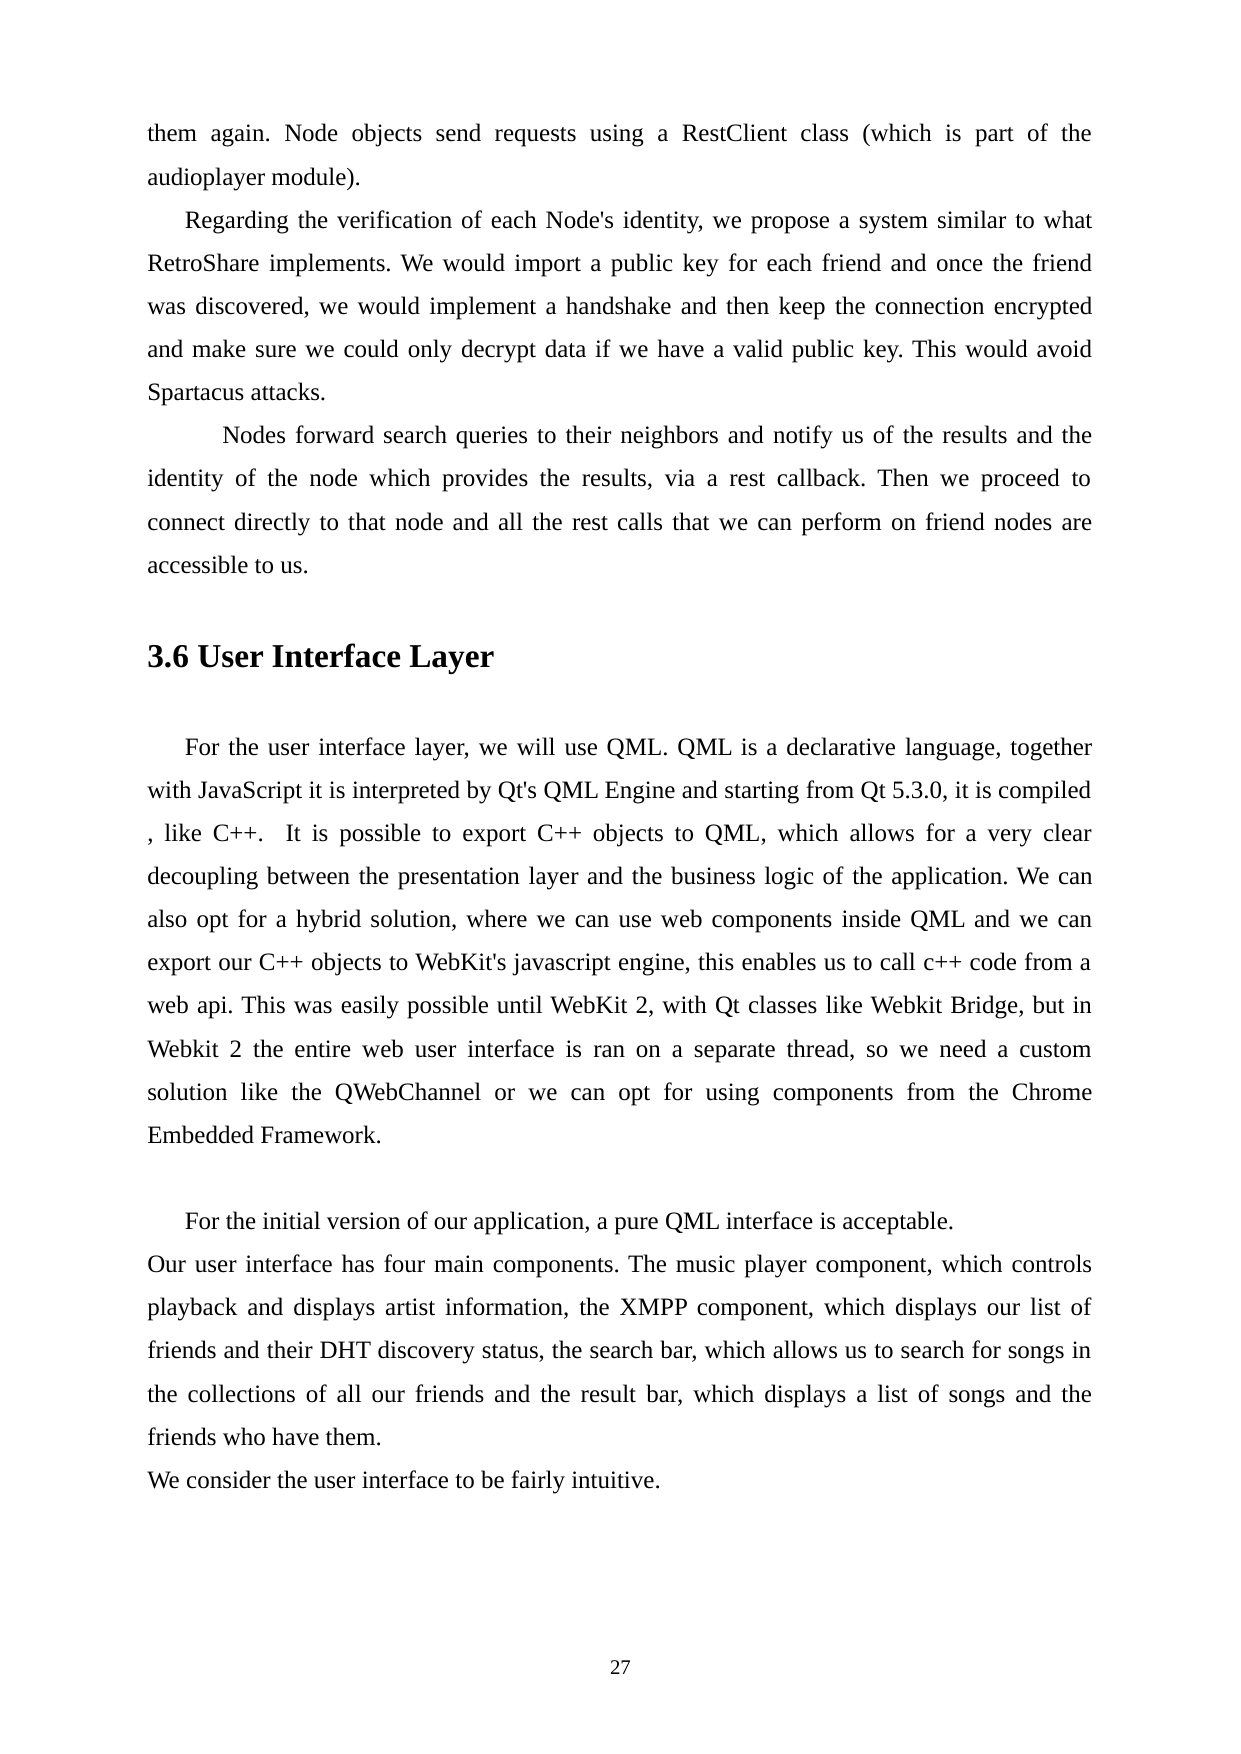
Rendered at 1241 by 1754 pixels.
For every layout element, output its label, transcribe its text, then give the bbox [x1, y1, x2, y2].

subtitle 3.6 User Interface Layer [147, 636, 1093, 674]
text them again. Node objects send requests using a RestClient class (which is part of the audioplayer module). [147, 118, 1093, 190]
text Our user interface has four main components. The music player component, which controls playback and displays artist information, the XMPP component, which displays our list of friends and their DHT discovery status, the search bar, which allows us to search for songs in the collections of all our friends and the result bar, which displays a list of songs and the friends who have them. [147, 1249, 1093, 1451]
text Regarding the verification of each Node's identity, we propose a system similar to what RetroShare implements. We would import a public key for each friend and once the friend was discovered, we would implement a handshake and then keep the connection encrypted and make sure we could only decrypt data if we have a valid public key. This would avoid Spartacus attacks. [147, 205, 1093, 406]
text Nodes forward search queries to their neighbors and notify us of the results and the identity of the node which provides the results, via a rest callback. Then we proceed to connect directly to that node and all the rest calls that we can perform on friend nodes are accessible to us. [147, 420, 1093, 578]
text For the user interface layer, we will use QML. QML is a declarative language, together with JavaScript it is interpreted by Qt's QML Engine and starting from Qt 5.3.0, it is compiled , like C++. It is possible to export C++ objects to QML, which allows for a very clear decoupling between the presentation layer and the business logic of the application. We can also opt for a hybrid solution, where we can use web components inside QML and we can export our C++ objects to WebKit's javascript engine, this enables us to call c++ code from a web api. This was easily possible until WebKit 2, with Qt classes like Webkit Bridge, but in Webkit 2 the entire web user interface is ran on a separate thread, so we need a custom solution like the QWebChannel or we can opt for using components from the Chrome Embedded Framework. [147, 732, 1093, 1149]
text We consider the user interface to be fairly intuitive. [147, 1465, 1093, 1494]
text For the initial version of our application, a pure QML interface is acceptable. [147, 1206, 1093, 1235]
